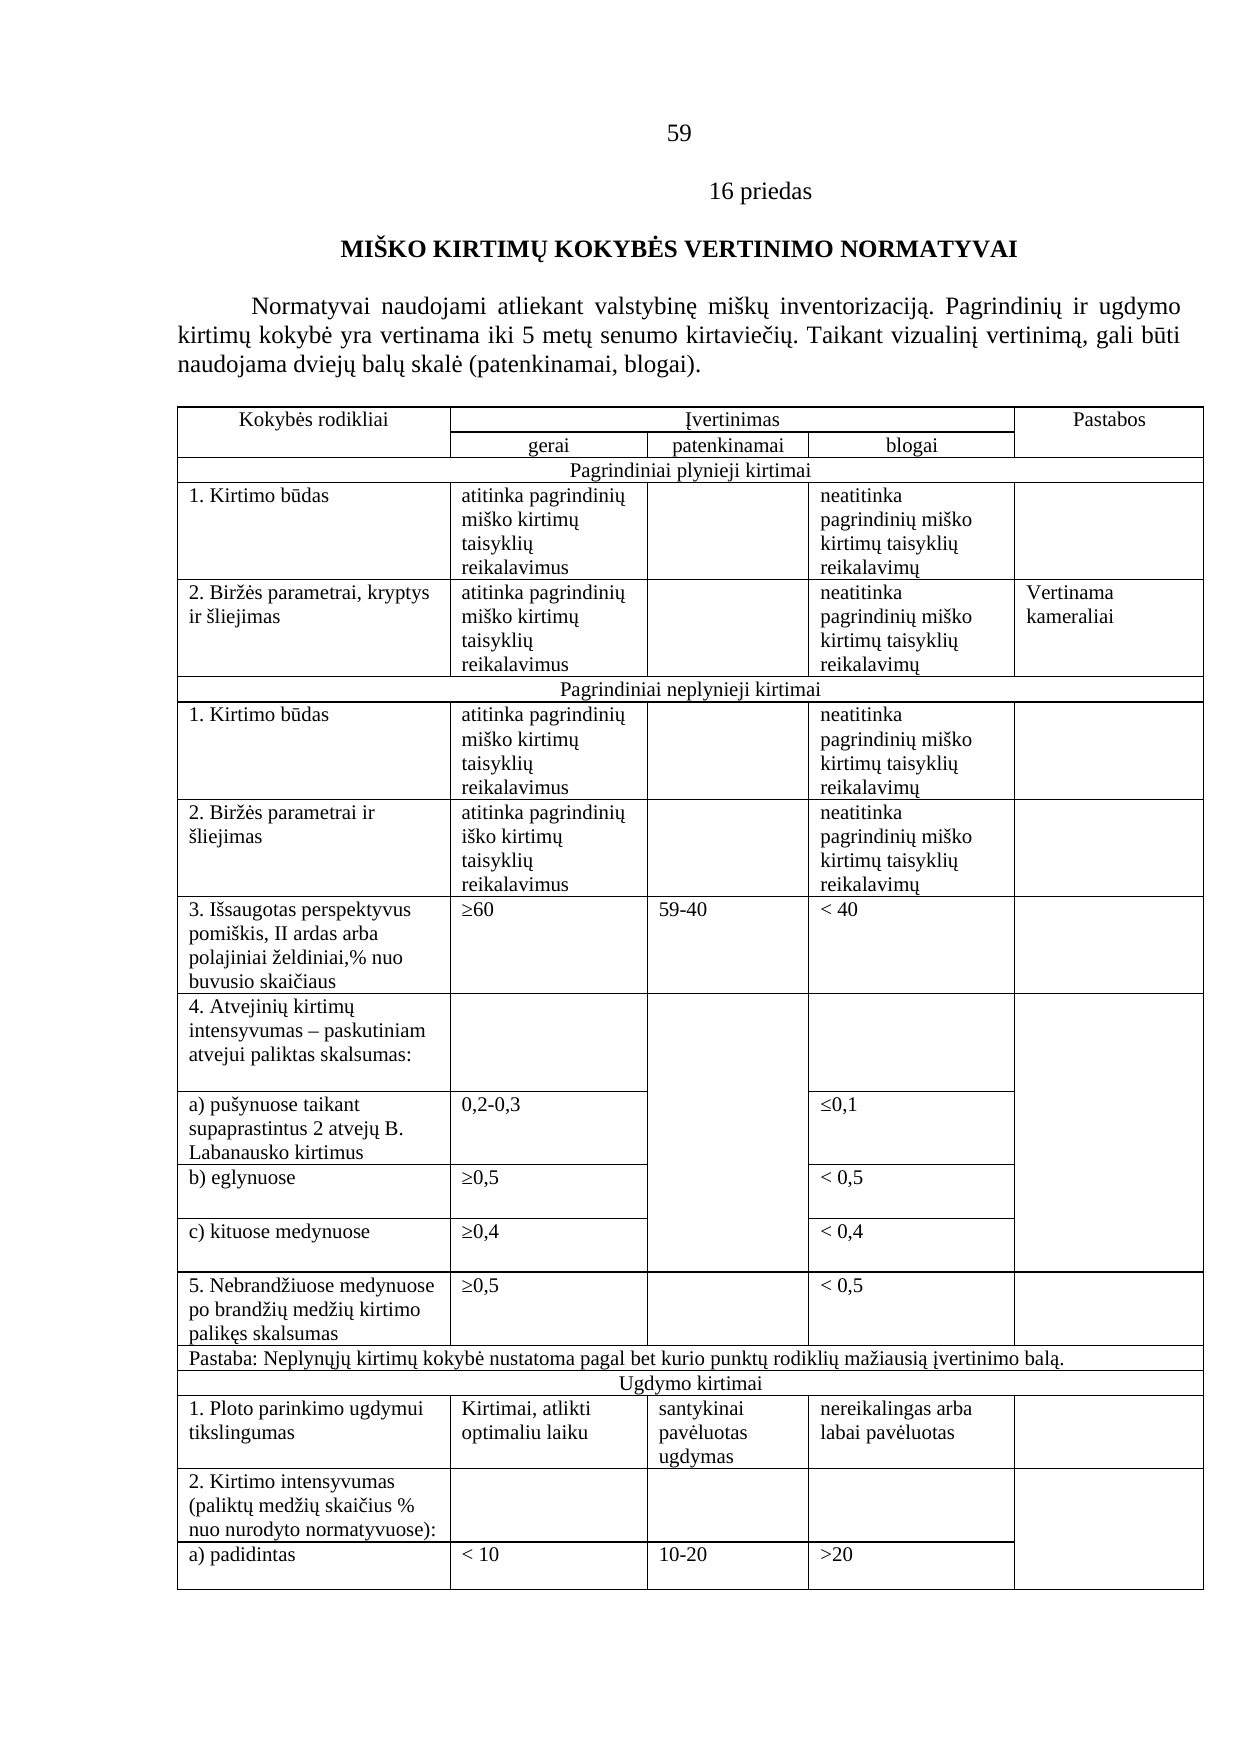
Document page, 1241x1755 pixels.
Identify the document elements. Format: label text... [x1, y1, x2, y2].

table_cell < 0,5 [809, 1165, 1014, 1218]
table_cell [648, 1469, 808, 1541]
table_cell neatitinka pagrindinių miško kirtimų taisyklių reikalavimų [809, 800, 1014, 896]
text Normatyvai naudojami atliekant valstybinę miškų inventorizaciją. Pagrindinių ir ugdymo kirtimų kokybė yra vertinama iki 5 metų senumo kirtaviečių. Taikant vizualinį vertinimą, gali būti naudojama dviejų balų skalė (patenkinamai, blogai). [177, 291, 1181, 378]
table_cell 3. Išsaugotas perspektyvus pomiškis, II ardas arba polajiniai želdiniai,% nuo buvusio skaičiaus [178, 897, 450, 993]
table_cell [648, 580, 808, 676]
table_cell Pagrindiniai neplynieji kirtimai [178, 677, 1203, 701]
table_cell [648, 994, 808, 1271]
table_cell [1015, 1396, 1203, 1468]
table_cell [1015, 703, 1203, 799]
table_cell < 10 [451, 1543, 647, 1589]
table_header Kokybės rodikliai [178, 408, 450, 457]
table_cell Kirtimai, atlikti optimaliu laiku [451, 1396, 647, 1468]
text 16 priedas [177, 176, 1181, 205]
table_cell < 0,4 [809, 1219, 1014, 1271]
table_cell gerai [451, 433, 647, 457]
table_cell 0,2-0,3 [451, 1092, 647, 1164]
table_cell Ugdymo kirtimai [178, 1371, 1203, 1395]
table_cell patenkinamai [648, 433, 808, 457]
table_cell [809, 1469, 1014, 1541]
table_cell [451, 994, 647, 1091]
table_cell [648, 1273, 808, 1345]
table_cell atitinka pagrindinių miško kirtimų taisyklių reikalavimus [451, 580, 647, 676]
table_cell Pagrindiniai plynieji kirtimai [178, 458, 1203, 482]
table_cell [1015, 483, 1203, 579]
table_header Pastabos [1015, 408, 1203, 457]
table_cell [1015, 1469, 1203, 1589]
table_cell [1015, 897, 1203, 993]
table_cell Vertinama kameraliai [1015, 580, 1203, 676]
table_cell [648, 800, 808, 896]
table_cell ≥60 [451, 897, 647, 993]
table_cell nereikalingas arba labai pavėluotas [809, 1396, 1014, 1468]
table_cell ≥0,5 [451, 1273, 647, 1345]
table_cell [1015, 994, 1203, 1271]
table_cell < 0,5 [809, 1273, 1014, 1345]
table_cell b) eglynuose [178, 1165, 450, 1218]
table_cell Pastaba: Neplynųjų kirtimų kokybė nustatoma pagal bet kurio punktų rodiklių mažiausią įvertinimo balą. [178, 1346, 1203, 1370]
table_cell neatitinka pagrindinių miško kirtimų taisyklių reikalavimų [809, 703, 1014, 799]
table_cell 2. Biržės parametrai ir šliejimas [178, 800, 450, 896]
table_cell santykinai pavėluotas ugdymas [648, 1396, 808, 1468]
table_cell 59-40 [648, 897, 808, 993]
table_cell < 40 [809, 897, 1014, 993]
table_cell c) kituose medynuose [178, 1219, 450, 1271]
table_header Įvertinimas [451, 408, 1014, 431]
table_cell [809, 994, 1014, 1091]
table_cell 1. Kirtimo būdas [178, 483, 450, 579]
text MIŠKO KIRTIMŲ KOKYBĖS VERTINIMO NORMATYVAI [177, 234, 1181, 263]
table_cell blogai [809, 433, 1014, 457]
table_cell [451, 1469, 647, 1541]
table_cell atitinka pagrindinių miško kirtimų taisyklių reikalavimus [451, 483, 647, 579]
table_cell a) pušynuose taikant supaprastintus 2 atvejų B. Labanausko kirtimus [178, 1092, 450, 1164]
table_cell 2. Kirtimo intensyvumas (paliktų medžių skaičius % nuo nurodyto normatyvuose): [178, 1469, 450, 1541]
table_cell neatitinka pagrindinių miško kirtimų taisyklių reikalavimų [809, 580, 1014, 676]
table_cell ≥0,5 [451, 1165, 647, 1218]
table_cell ≥0,4 [451, 1219, 647, 1271]
table_cell >20 [809, 1543, 1014, 1589]
table_cell 1. Kirtimo būdas [178, 703, 450, 799]
table_cell neatitinka pagrindinių miško kirtimų taisyklių reikalavimų [809, 483, 1014, 579]
table_cell ≤0,1 [809, 1092, 1014, 1164]
table_cell atitinka pagrindinių iško kirtimų taisyklių reikalavimus [451, 800, 647, 896]
table_cell atitinka pagrindinių miško kirtimų taisyklių reikalavimus [451, 703, 647, 799]
table_cell 4. Atvejinių kirtimų intensyvumas – paskutiniam atvejui paliktas skalsumas: [178, 994, 450, 1091]
table_cell [1015, 800, 1203, 896]
table_cell a) padidintas [178, 1543, 450, 1589]
table_cell 5. Nebrandžiuose medynuose po brandžių medžių kirtimo palikęs skalsumas [178, 1273, 450, 1345]
table_cell 1. Ploto parinkimo ugdymui tikslingumas [178, 1396, 450, 1468]
table_cell 2. Biržės parametrai, kryptys ir šliejimas [178, 580, 450, 676]
table_cell [648, 483, 808, 579]
table_cell [648, 703, 808, 799]
table_cell 10-20 [648, 1543, 808, 1589]
table_cell [1015, 1273, 1203, 1345]
